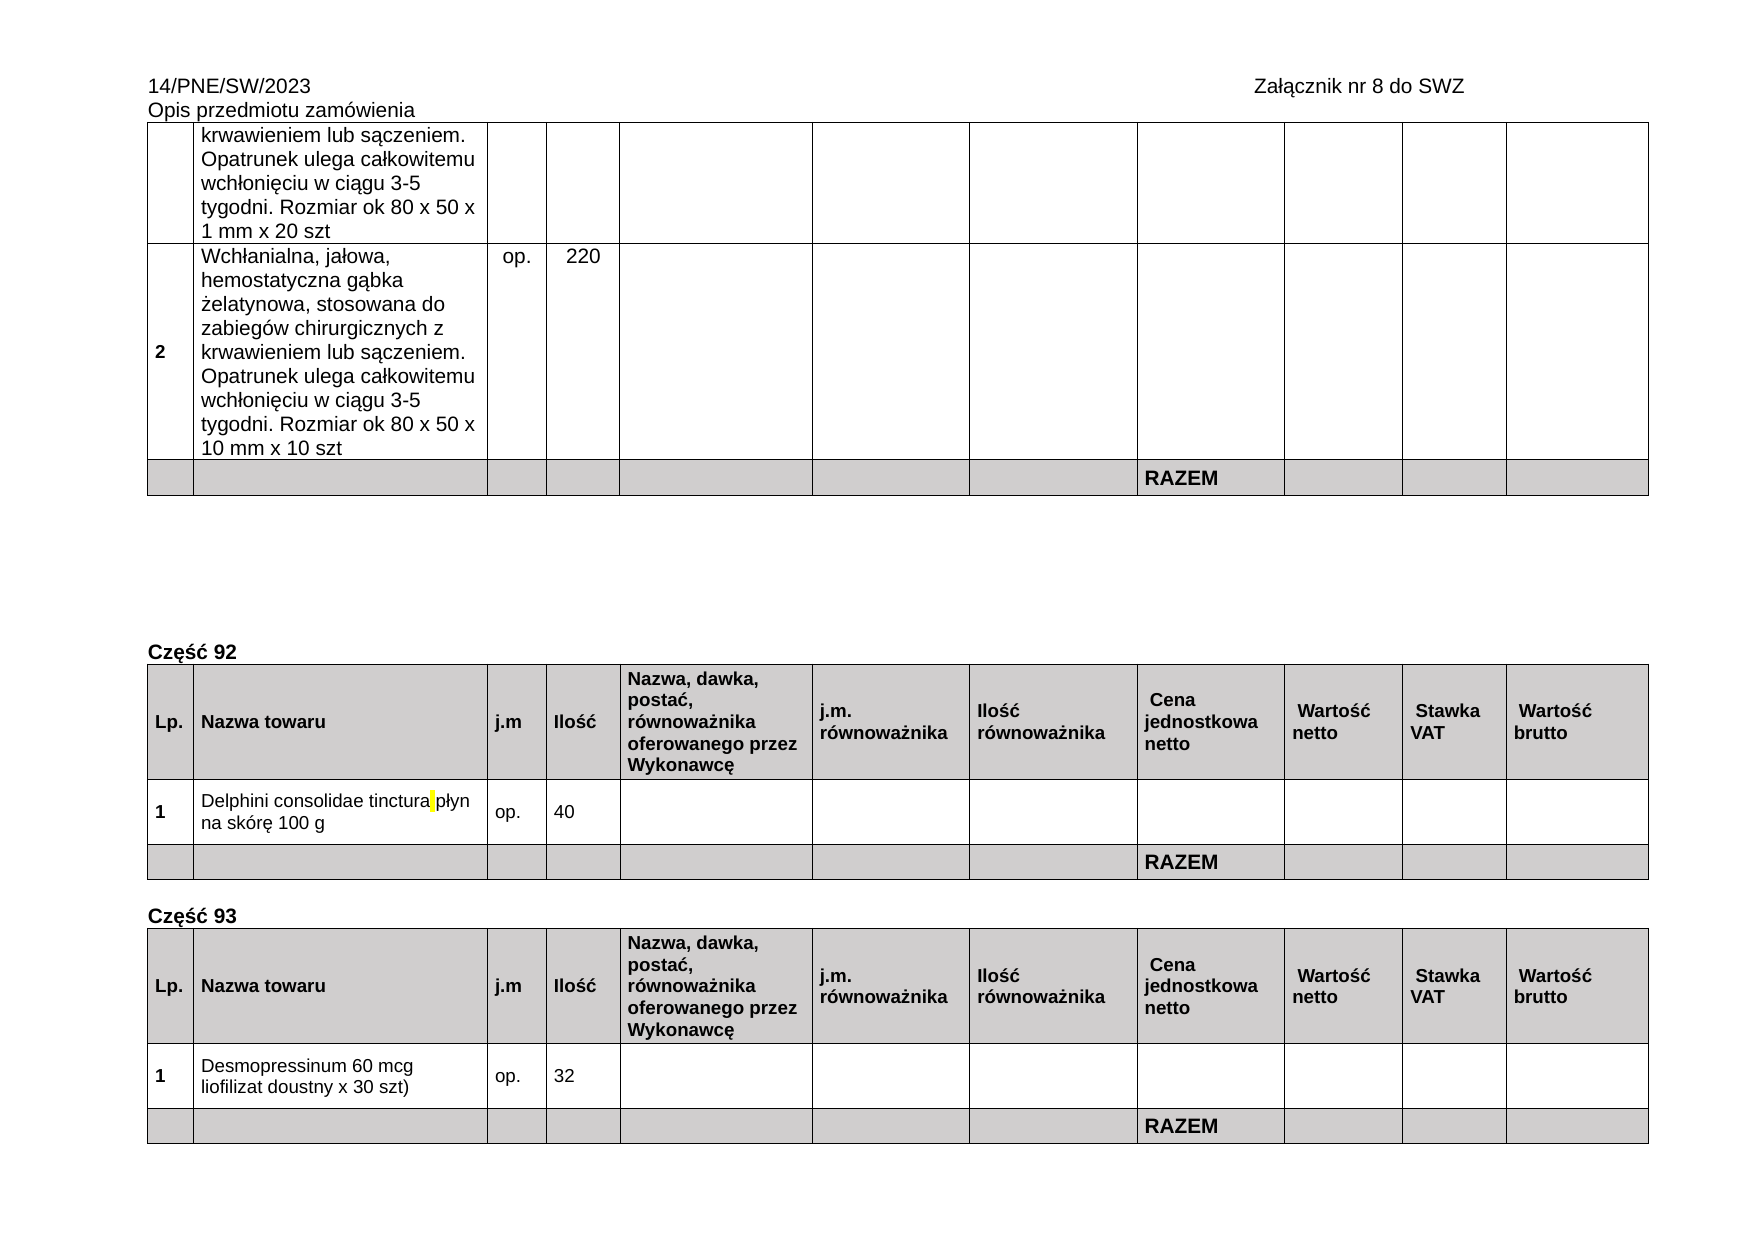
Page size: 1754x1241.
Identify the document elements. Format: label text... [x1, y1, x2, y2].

table_cell Delphini consolidae tinctura płyn na skórę 100 g [194, 780, 487, 843]
table_cell [1507, 460, 1648, 495]
table_cell [194, 460, 487, 495]
table_header Lp. [148, 665, 193, 779]
table_cell [148, 1109, 193, 1143]
table_cell [813, 460, 969, 495]
table_cell [1507, 244, 1648, 459]
table_cell op. [488, 244, 546, 459]
table_cell [1403, 1044, 1506, 1108]
table_cell [1403, 460, 1506, 495]
table_cell [1138, 123, 1284, 243]
table_cell [1285, 1109, 1402, 1143]
table_cell [1403, 123, 1506, 243]
table_cell Wchłanialna, jałowa, hemostatyczna gąbka żelatynowa, stosowana do zabiegów chirurgicznych z krwawieniem lub sączeniem. Opatrunek ulega całkowitemu wchłonięciu w ciągu 3-5 tygodni. Rozmiar ok 80 x 50 x 10 mm x 10 szt [194, 244, 487, 459]
table_cell 32 [547, 1044, 620, 1108]
table_header Cena jednostkowa netto [1138, 665, 1284, 779]
table_cell [1507, 780, 1648, 843]
table_header Wartość netto [1285, 665, 1402, 779]
table_cell [620, 460, 812, 495]
table_cell krwawieniem lub sączeniem. Opatrunek ulega całkowitemu wchłonięciu w ciągu 3-5 tygodni. Rozmiar ok 80 x 50 x 1 mm x 20 szt [194, 123, 487, 243]
table_cell op. [488, 1044, 546, 1108]
table_cell 1 [148, 1044, 193, 1108]
table_cell [1403, 244, 1506, 459]
table_header j.m [488, 665, 546, 779]
table_cell [621, 1044, 812, 1108]
table_cell [1138, 244, 1284, 459]
table_cell [488, 123, 546, 243]
table_cell 2 [148, 244, 193, 459]
table_cell [1285, 244, 1402, 459]
table_cell [813, 244, 969, 459]
table_header Wartość netto [1285, 929, 1402, 1043]
table_cell [970, 244, 1137, 459]
table_cell [1507, 845, 1648, 879]
text Część 92 [148, 639, 1606, 663]
table_cell [970, 460, 1137, 495]
table_cell [1138, 1044, 1284, 1108]
table_cell [547, 123, 619, 243]
table_header Nazwa towaru [194, 665, 487, 779]
table_header Wartość brutto [1507, 665, 1648, 779]
table_cell [621, 1109, 812, 1143]
table_cell [970, 1044, 1137, 1108]
table_header Nazwa, dawka, postać, równoważnika oferowanego przez Wykonawcę [621, 665, 812, 779]
table_cell [1403, 1109, 1506, 1143]
table_header Ilość [547, 929, 620, 1043]
table_cell [488, 1109, 546, 1143]
table_cell [813, 123, 969, 243]
table_cell [1507, 1044, 1648, 1108]
table_header Ilość [547, 665, 620, 779]
table_cell [1507, 123, 1648, 243]
table_header Stawka VAT [1403, 665, 1506, 779]
table_header Wartość brutto [1507, 929, 1648, 1043]
table_cell [1285, 123, 1402, 243]
table_cell [1507, 1109, 1648, 1143]
table_cell [621, 845, 812, 879]
table_cell [813, 1044, 969, 1108]
table_header Nazwa towaru [194, 929, 487, 1043]
table_cell 220 [547, 244, 619, 459]
table_cell [1285, 780, 1402, 843]
table_cell [547, 1109, 620, 1143]
table_cell [970, 780, 1137, 843]
table_cell [148, 845, 193, 879]
table_cell [1285, 1044, 1402, 1108]
table_header Stawka VAT [1403, 929, 1506, 1043]
table_cell [1285, 460, 1402, 495]
table_cell RAZEM [1138, 1109, 1284, 1143]
table_header Nazwa, dawka, postać, równoważnika oferowanego przez Wykonawcę [621, 929, 812, 1043]
table_cell [148, 123, 193, 243]
table_header j.m. równoważnika [813, 665, 969, 779]
table_cell [1403, 780, 1506, 843]
table_cell op. [488, 780, 546, 843]
table_cell [813, 780, 969, 843]
table_cell [148, 460, 193, 495]
table_cell Desmopressinum 60 mcg liofilizat doustny x 30 szt) [194, 1044, 487, 1108]
table_cell [194, 845, 487, 879]
table_cell [621, 780, 812, 843]
table_header j.m [488, 929, 546, 1043]
table_header Ilość równoważnika [970, 929, 1137, 1043]
table_cell RAZEM [1138, 845, 1284, 879]
table_cell [970, 1109, 1137, 1143]
table_cell [620, 244, 812, 459]
table_cell 1 [148, 780, 193, 843]
table_cell [620, 123, 812, 243]
table_cell [547, 460, 619, 495]
table_header j.m. równoważnika [813, 929, 969, 1043]
table_header Ilość równoważnika [970, 665, 1137, 779]
text Część 93 [148, 904, 1606, 928]
table_cell [488, 460, 546, 495]
table_header Lp. [148, 929, 193, 1043]
table_cell RAZEM [1138, 460, 1284, 495]
table_cell [970, 845, 1137, 879]
table_cell 40 [547, 780, 620, 843]
table_cell [1403, 845, 1506, 879]
table_cell [547, 845, 620, 879]
table_cell [970, 123, 1137, 243]
table_cell [1138, 780, 1284, 843]
table_cell [813, 1109, 969, 1143]
table_cell [488, 845, 546, 879]
table_cell [194, 1109, 487, 1143]
table_cell [813, 845, 969, 879]
table_cell [1285, 845, 1402, 879]
table_header Cena jednostkowa netto [1138, 929, 1284, 1043]
